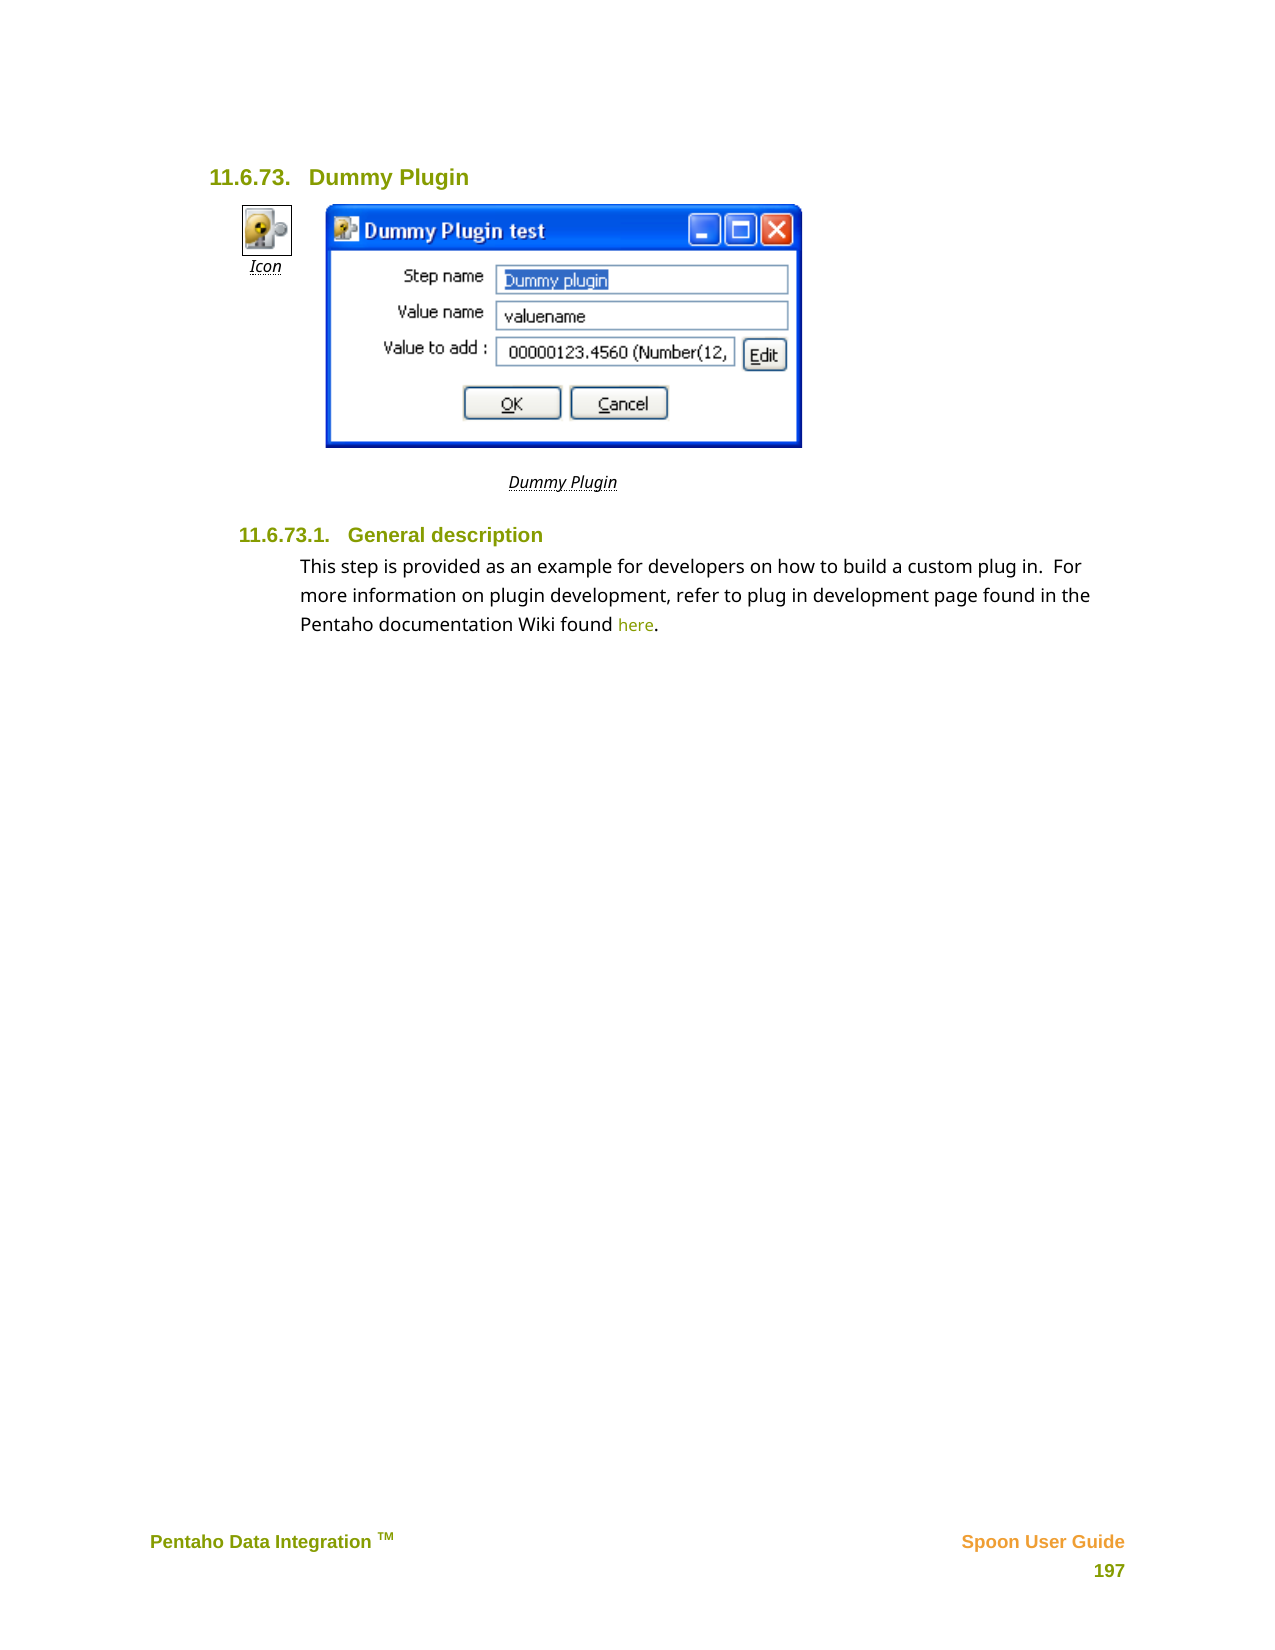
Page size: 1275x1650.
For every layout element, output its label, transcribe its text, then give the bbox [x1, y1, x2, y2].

text This step is provided as an example for developers on how to build a custom plug in. For more information on plugin development, refer to plug in development page found in the Pentaho documentation Wiki found here. [300, 550, 1125, 638]
text Dummy Plugin [326, 471, 802, 493]
picture [244, 208, 289, 252]
subtitle Dummy Plugin [209, 157, 1125, 192]
picture [325, 204, 803, 448]
subtitle General description [239, 515, 1125, 549]
text Icon [241, 206, 292, 278]
